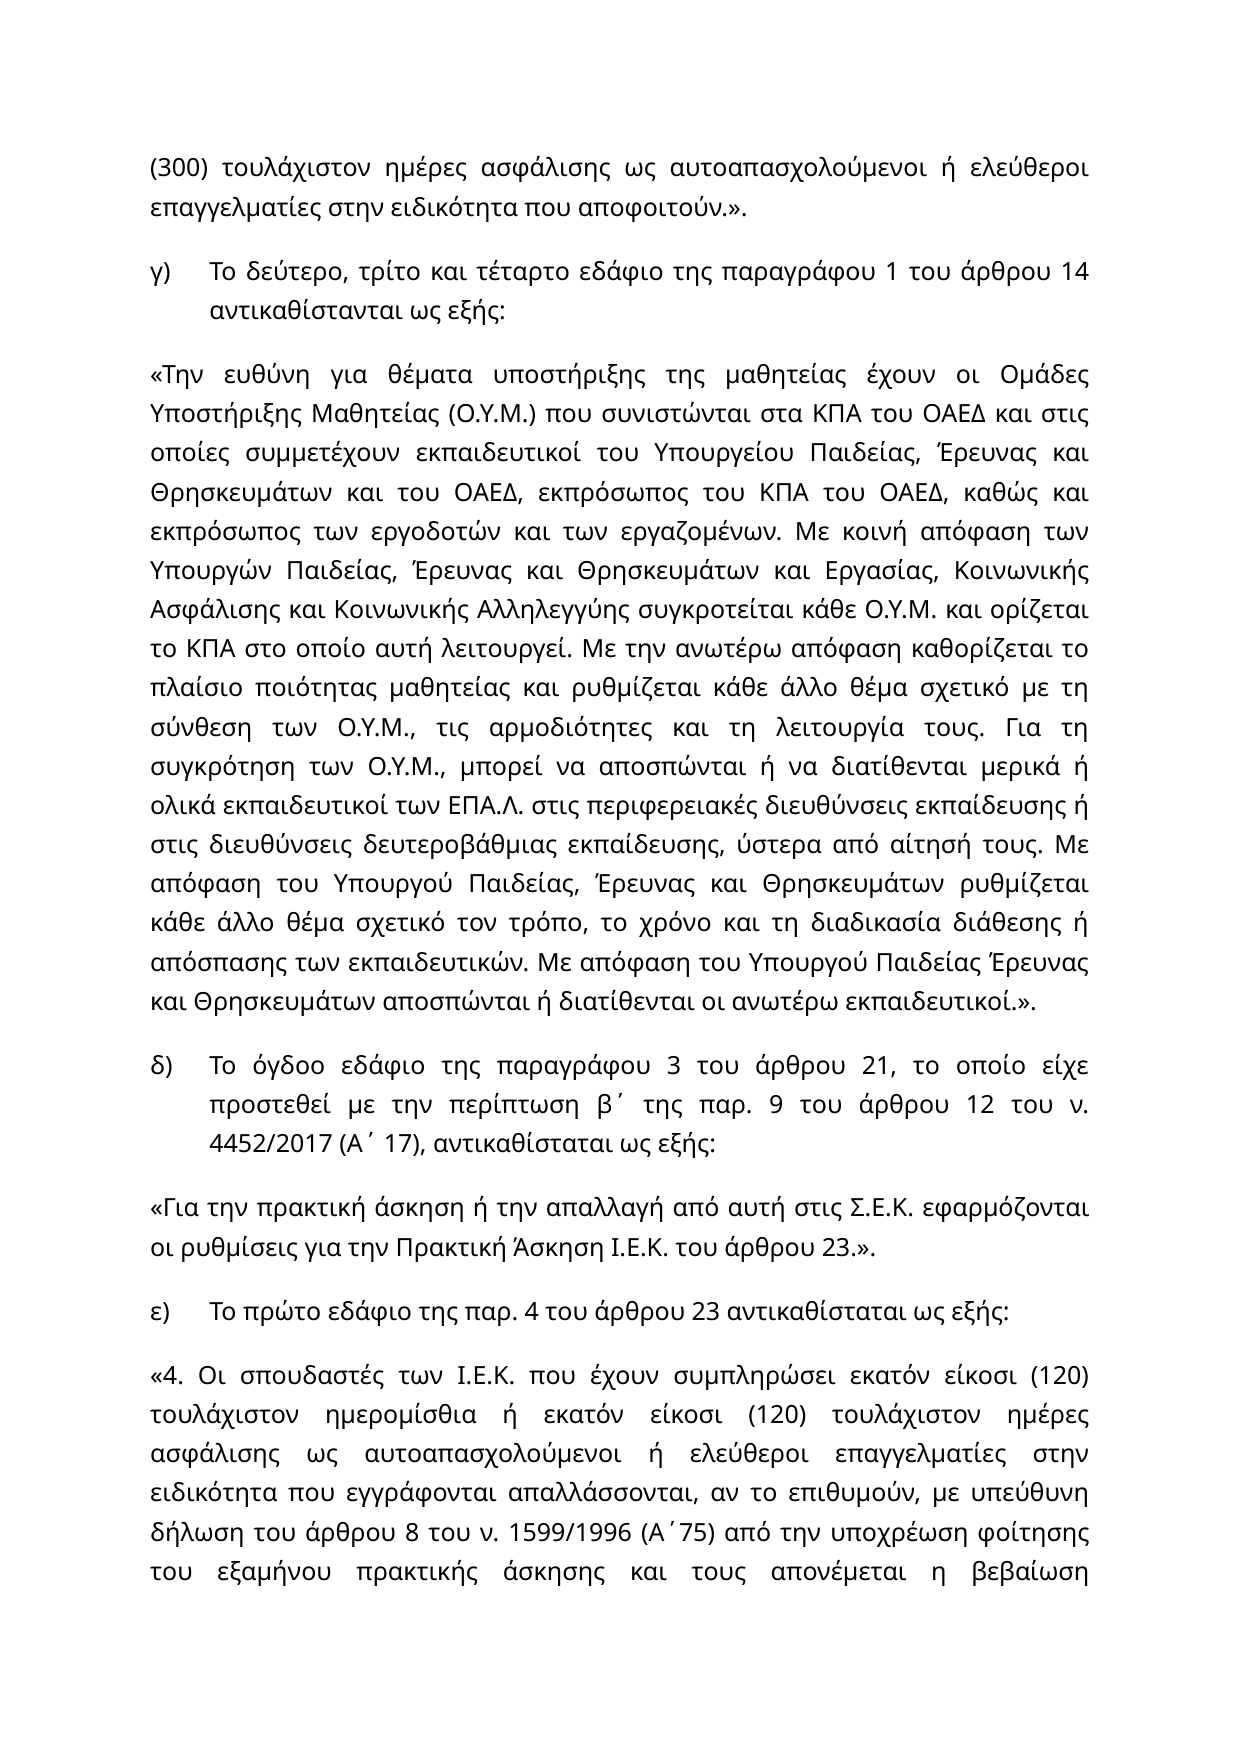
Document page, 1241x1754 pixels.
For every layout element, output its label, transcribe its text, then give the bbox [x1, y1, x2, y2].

text «Για την πρακτική άσκηση ή την απαλλαγή από αυτή στις Σ.Ε.Κ. εφαρμόζονται οι ρυθμίσεις για την Πρακτική Άσκηση Ι.Ε.Κ. του άρθρου 23.». [150, 1190, 1090, 1263]
list γ) Το δεύτερο, τρίτο και τέταρτο εδάφιο της παραγράφου 1 του άρθρου 14 αντικαθίστανται ως εξής: [150, 253, 1090, 327]
text «Την ευθύνη για θέματα υποστήριξης της μαθητείας έχουν οι Ομάδες Υποστήριξης Μαθητείας (Ο.Υ.Μ.) που συνιστώνται στα ΚΠΑ του ΟΑΕΔ και στις οποίες συμμετέχουν εκπαιδευτικοί του Υπουργείου Παιδείας, Έρευνας και Θρησκευμάτων και του ΟΑΕΔ, εκπρόσωπος του ΚΠΑ του ΟΑΕΔ, καθώς και εκπρόσωπος των εργοδοτών και των εργαζομένων. Με κοινή απόφαση των Υπουργών Παιδείας, Έρευνας και Θρησκευμάτων και Εργασίας, Κοινωνικής Ασφάλισης και Κοινωνικής Αλληλεγγύης συγκροτείται κάθε Ο.Υ.Μ. και ορίζεται το ΚΠΑ στο οποίο αυτή λειτουργεί. Με την ανωτέρω απόφαση καθορίζεται το πλαίσιο ποιότητας μαθητείας και ρυθμίζεται κάθε άλλο θέμα σχετικό με τη σύνθεση των Ο.Υ.Μ., τις αρμοδιότητες και τη λειτουργία τους. Για τη συγκρότηση των Ο.Υ.Μ., μπορεί να αποσπώνται ή να διατίθενται μερικά ή ολικά εκπαιδευτικοί των ΕΠΑ.Λ. στις περιφερειακές διευθύνσεις εκπαίδευσης ή στις διευθύνσεις δευτεροβάθμιας εκπαίδευσης, ύστερα από αίτησή τους. Με απόφαση του Υπουργού Παιδείας, Έρευνας και Θρησκευμάτων ρυθμίζεται κάθε άλλο θέμα σχετικό τον τρόπο, το χρόνο και τη διαδικασία διάθεσης ή απόσπασης των εκπαιδευτικών. Με απόφαση του Υπουργού Παιδείας Έρευνας και Θρησκευμάτων αποσπώνται ή διατίθενται οι ανωτέρω εκπαιδευτικοί.». [150, 357, 1090, 1017]
text (300) τουλάχιστον ημέρες ασφάλισης ως αυτοαπασχολούμενοι ή ελεύθεροι επαγγελματίες στην ειδικότητα που αποφοιτούν.». [150, 150, 1090, 223]
list δ) Το όγδοο εδάφιο της παραγράφου 3 του άρθρου 21, το οποίο είχε προστεθεί με την περίπτωση β΄ της παρ. 9 του άρθρου 12 του ν. 4452/2017 (Α΄ 17), αντικαθίσταται ως εξής: [150, 1047, 1090, 1160]
list ε) Το πρώτο εδάφιο της παρ. 4 του άρθρου 23 αντικαθίσταται ως εξής: [150, 1293, 1090, 1327]
text «4. Οι σπουδαστές των Ι.Ε.Κ. που έχουν συμπληρώσει εκατόν είκοσι (120) τουλάχιστον ημερομίσθια ή εκατόν είκοσι (120) τουλάχιστον ημέρες ασφάλισης ως αυτοαπασχολούμενοι ή ελεύθεροι επαγγελματίες στην ειδικότητα που εγγράφονται απαλλάσσονται, αν το επιθυμούν, με υπεύθυνη δήλωση του άρθρου 8 του ν. 1599/1996 (Α΄75) από την υποχρέωση φοίτησης του εξαμήνου πρακτικής άσκησης και τους απονέμεται η βεβαίωση [150, 1357, 1090, 1587]
